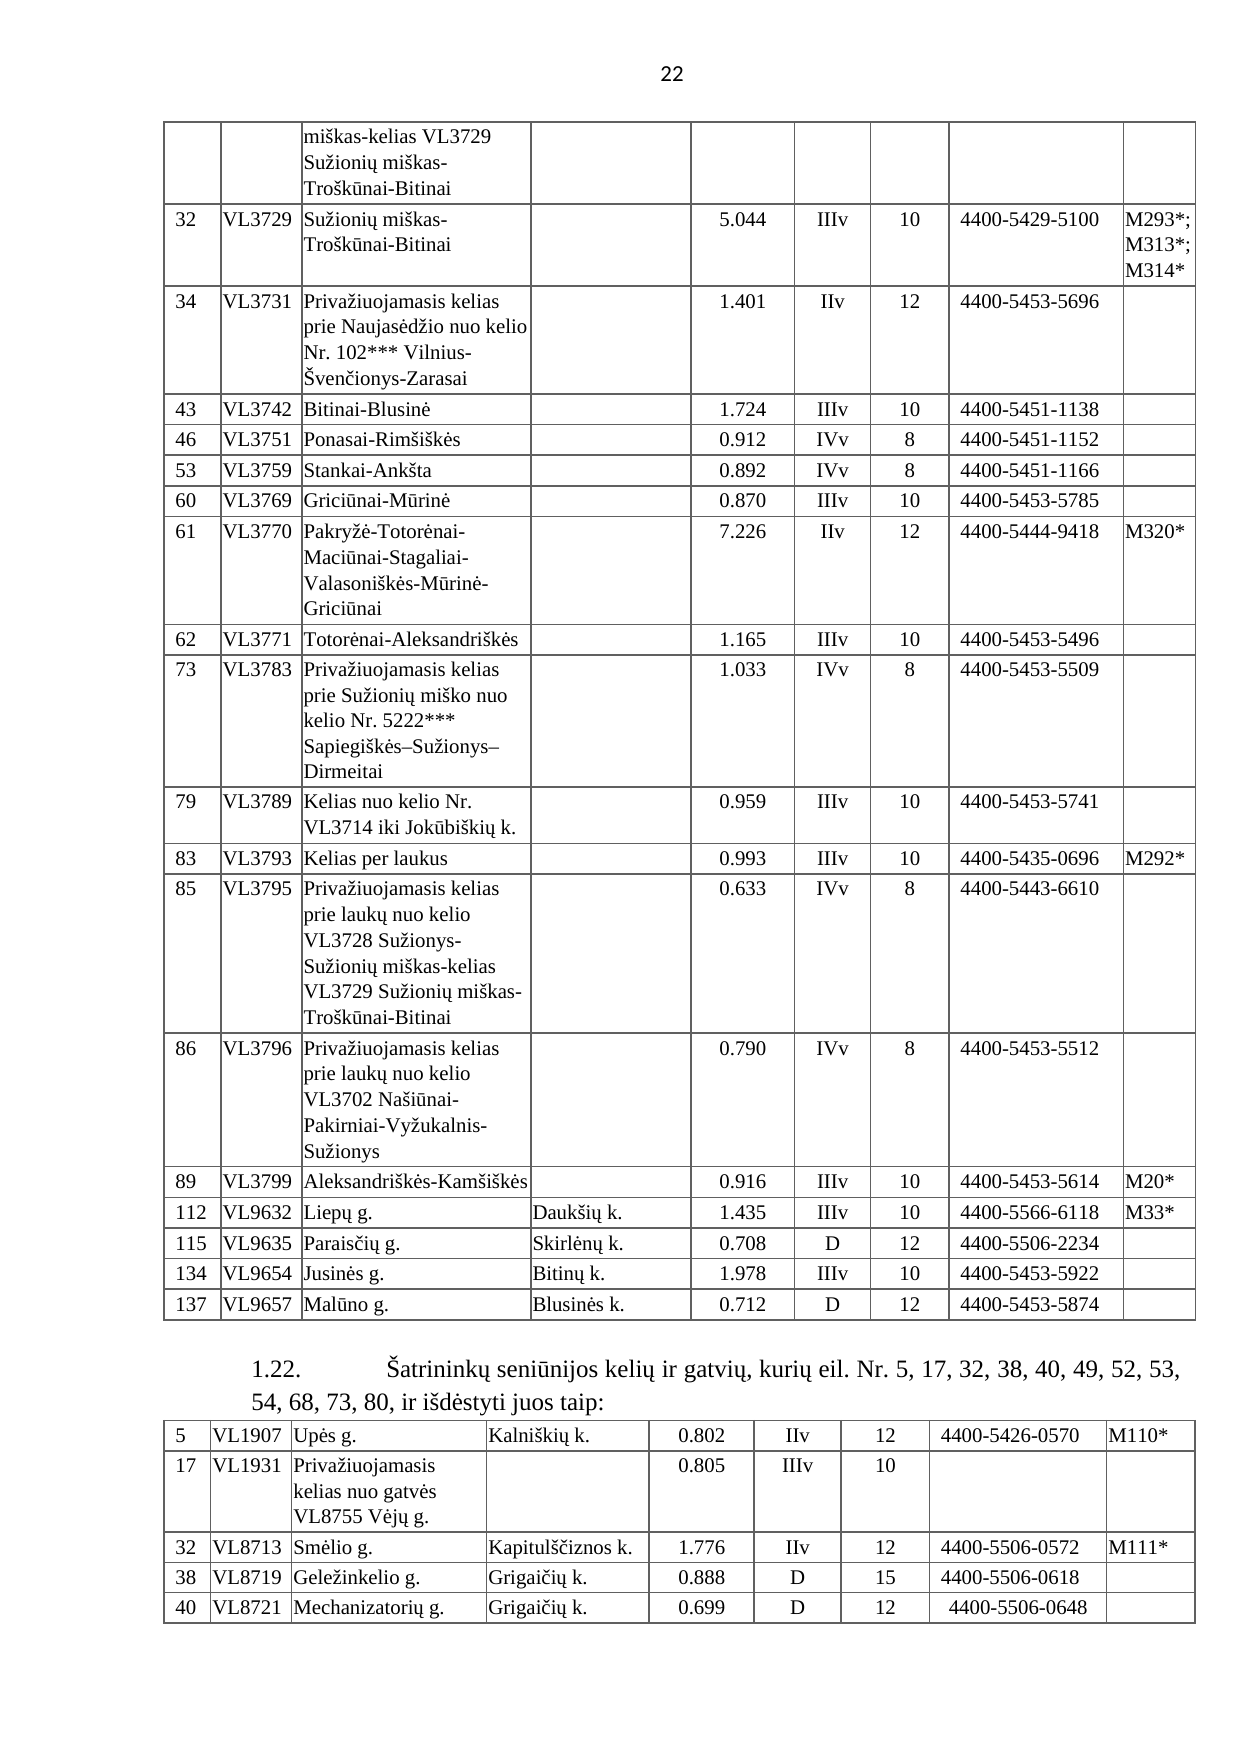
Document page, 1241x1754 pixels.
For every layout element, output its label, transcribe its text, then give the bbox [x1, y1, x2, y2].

table_cell Daukšių k. [532, 1198, 690, 1227]
table_cell Pakryžė-Totorėnai-Maciūnai-Stagaliai-Valasoniškės-Mūrinė-Griciūnai [303, 517, 530, 623]
table_cell [1124, 487, 1195, 516]
table_cell [532, 1034, 690, 1166]
table_cell [1124, 425, 1195, 454]
table_cell 12 [871, 1229, 948, 1258]
table_cell 85 [165, 875, 220, 1032]
table_cell 4400-5453-5696 [950, 287, 1123, 393]
table_cell VL3795 [222, 875, 301, 1032]
table_cell 62 [165, 625, 220, 654]
table_cell 0.916 [692, 1167, 794, 1196]
table_cell 12 [871, 287, 948, 393]
table_cell [532, 517, 690, 623]
table_cell 7.226 [692, 517, 794, 623]
table_cell 12 [871, 1290, 948, 1319]
table_cell VL3759 [222, 456, 301, 485]
table_cell [532, 875, 690, 1032]
table_cell VL9657 [222, 1290, 301, 1319]
table_cell [532, 1167, 690, 1196]
table_cell 4400-5566-6118 [950, 1198, 1123, 1227]
table_cell 1.165 [692, 625, 794, 654]
table_cell VL3731 [222, 287, 301, 393]
table_cell D [795, 1229, 870, 1258]
table_cell 0.712 [692, 1290, 794, 1319]
table_cell M33* [1124, 1198, 1195, 1227]
table_cell IVv [795, 875, 870, 1032]
table_cell Privažiuojamasis kelias nuo gatvės VL8755 Vėjų g. [292, 1452, 486, 1531]
table_cell Griciūnai-Mūrinė [303, 487, 530, 516]
table_cell 79 [165, 788, 220, 842]
table_cell 10 [871, 1167, 948, 1196]
table_cell [487, 1452, 648, 1531]
table_cell 83 [165, 844, 220, 873]
table_cell VL3771 [222, 625, 301, 654]
table_cell M20* [1124, 1167, 1195, 1196]
table_cell Kelias nuo kelio Nr. VL3714 iki Jokūbiškių k. [303, 788, 530, 842]
table_cell 4400-5453-5509 [950, 656, 1123, 786]
table_cell 0.633 [692, 875, 794, 1032]
table_cell IIIv [755, 1452, 840, 1531]
table_cell VL3799 [222, 1167, 301, 1196]
table_cell 43 [165, 395, 220, 424]
table_cell Mechanizatorių g. [292, 1593, 486, 1622]
table_cell 10 [871, 1259, 948, 1288]
table_cell Grigaičių k. [487, 1563, 648, 1592]
table_cell 4400-5453-5512 [950, 1034, 1123, 1166]
table_cell [532, 287, 690, 393]
table_cell M292* [1124, 844, 1195, 873]
table_header 12 [842, 1421, 929, 1450]
table_cell [1124, 1259, 1195, 1288]
table_cell 4400-5451-1138 [950, 395, 1123, 424]
table_cell [1124, 788, 1195, 842]
table_cell 10 [871, 844, 948, 873]
table_cell 10 [871, 395, 948, 424]
table_cell Smėlio g. [292, 1533, 486, 1562]
table_cell 134 [165, 1259, 220, 1288]
table_cell [532, 788, 690, 842]
table_cell VL3796 [222, 1034, 301, 1166]
table_cell [1107, 1593, 1194, 1622]
table_header Kalniškių k. [487, 1421, 648, 1450]
table_cell Stankai-Ankšta [303, 456, 530, 485]
table_cell 10 [871, 487, 948, 516]
table_cell VL3751 [222, 425, 301, 454]
table_cell IIIv [795, 395, 870, 424]
table_cell Liepų g. [303, 1198, 530, 1227]
table_cell 5.044 [692, 205, 794, 285]
table_cell 4400-5443-6610 [950, 875, 1123, 1032]
table_cell 4400-5453-5614 [950, 1167, 1123, 1196]
table_cell IIIv [795, 487, 870, 516]
table_cell [1124, 1229, 1195, 1258]
table_cell 4400-5444-9418 [950, 517, 1123, 623]
table_cell IIIv [795, 1167, 870, 1196]
table_cell IVv [795, 656, 870, 786]
table_cell [222, 123, 301, 203]
table_cell [165, 123, 220, 203]
table_cell 0.912 [692, 425, 794, 454]
table_cell 1.776 [650, 1533, 753, 1562]
table_cell 4400-5429-5100 [950, 205, 1123, 285]
table_cell 10 [871, 1198, 948, 1227]
table_cell VL3793 [222, 844, 301, 873]
table_cell Sužionių miškas-Troškūnai-Bitinai [303, 205, 530, 285]
table_cell [1124, 1290, 1195, 1319]
table_cell 10 [871, 625, 948, 654]
table_cell 12 [842, 1593, 929, 1622]
table_cell 4400-5506-2234 [950, 1229, 1123, 1258]
table_cell [532, 456, 690, 485]
table_cell 10 [842, 1452, 929, 1531]
table_cell Privažiuojamasis kelias prie laukų nuo kelio VL3728 Sužionys-Sužionių miškas-kelias VL3729 Sužionių miškas-Troškūnai-Bitinai [303, 875, 530, 1032]
table_cell [1124, 656, 1195, 786]
table_cell IIv [795, 287, 870, 393]
table_cell M320* [1124, 517, 1195, 623]
table_cell 0.805 [650, 1452, 753, 1531]
table_cell [1124, 287, 1195, 393]
table_cell 60 [165, 487, 220, 516]
table_cell Privažiuojamasis kelias prie laukų nuo kelio VL3702 Našiūnai-Pakirniai-Vyžukalnis-Sužionys [303, 1034, 530, 1166]
table_cell 15 [842, 1563, 929, 1592]
table_cell VL9635 [222, 1229, 301, 1258]
table_cell 1.978 [692, 1259, 794, 1288]
table_cell 1.724 [692, 395, 794, 424]
table_cell IIv [755, 1533, 840, 1562]
table_cell [532, 395, 690, 424]
table_cell Aleksandriškės-Kamšiškės [303, 1167, 530, 1196]
table_cell [532, 625, 690, 654]
table_cell 10 [871, 788, 948, 842]
table_cell 4400-5453-5785 [950, 487, 1123, 516]
table_cell D [795, 1290, 870, 1319]
table_cell 8 [871, 456, 948, 485]
table_cell VL9632 [222, 1198, 301, 1227]
table_cell 0.959 [692, 788, 794, 842]
table_cell IIv [795, 517, 870, 623]
text 1.22. Šatrininkų seniūnijos kelių ir gatvių, kurių eil. Nr. 5, 17, 32, 38, 40, 49, 52, 53, 54, 68, 73, 80, ir išdėstyti juos taip: [251, 1354, 1181, 1416]
table_cell [532, 123, 690, 203]
table_cell 17 [165, 1452, 210, 1531]
table_cell Bitinų k. [532, 1259, 690, 1288]
table_cell VL3742 [222, 395, 301, 424]
table_cell Paraisčių g. [303, 1229, 530, 1258]
table_cell Kelias per laukus [303, 844, 530, 873]
table_cell 8 [871, 1034, 948, 1166]
table_cell 4400-5506-0648 [930, 1593, 1106, 1622]
table_cell M111* [1107, 1533, 1194, 1562]
table_cell 34 [165, 287, 220, 393]
table_cell [1124, 456, 1195, 485]
table_cell VL1931 [211, 1452, 291, 1531]
table_cell 112 [165, 1198, 220, 1227]
table_cell Kapitulščiznos k. [487, 1533, 648, 1562]
table_cell 8 [871, 656, 948, 786]
table_cell 4400-5435-0696 [950, 844, 1123, 873]
table_cell Totorėnai-Aleksandriškės [303, 625, 530, 654]
table_cell VL8713 [211, 1533, 291, 1562]
table_cell Skirlėnų k. [532, 1229, 690, 1258]
table_cell 38 [165, 1563, 210, 1592]
table_cell 115 [165, 1229, 220, 1258]
table_cell VL3729 [222, 205, 301, 285]
table_cell Malūno g. [303, 1290, 530, 1319]
table_cell 12 [842, 1533, 929, 1562]
table_cell 1.401 [692, 287, 794, 393]
table_cell [532, 656, 690, 786]
table_cell 8 [871, 875, 948, 1032]
table_cell [532, 205, 690, 285]
table_cell 0.892 [692, 456, 794, 485]
table_cell VL9654 [222, 1259, 301, 1288]
table_cell [1124, 395, 1195, 424]
table_cell 12 [871, 517, 948, 623]
table_cell IVv [795, 456, 870, 485]
table_cell 4400-5453-5874 [950, 1290, 1123, 1319]
table_cell IVv [795, 425, 870, 454]
table_cell [950, 123, 1123, 203]
table_cell 0.870 [692, 487, 794, 516]
table_cell Privažiuojamasis kelias prie Naujasėdžio nuo kelio Nr. 102*** Vilnius-Švenčionys-Zarasai [303, 287, 530, 393]
table_cell M293*; M313*; M314* [1124, 205, 1195, 285]
table_cell 53 [165, 456, 220, 485]
table_cell VL3783 [222, 656, 301, 786]
table_cell Ponasai-Rimšiškės [303, 425, 530, 454]
table_cell 0.790 [692, 1034, 794, 1166]
table_cell 4400-5506-0572 [930, 1533, 1106, 1562]
table_cell [532, 487, 690, 516]
table_cell [1124, 1034, 1195, 1166]
table_cell IVv [795, 1034, 870, 1166]
table_header 4400-5426-0570 [930, 1421, 1106, 1450]
table_cell [930, 1452, 1106, 1531]
table_cell [1124, 625, 1195, 654]
table_cell [1124, 875, 1195, 1032]
table_cell D [755, 1563, 840, 1592]
table_cell [871, 123, 948, 203]
table_cell 73 [165, 656, 220, 786]
table_header VL1907 [211, 1421, 291, 1450]
table_cell 32 [165, 205, 220, 285]
table_cell 1.033 [692, 656, 794, 786]
table_cell VL3789 [222, 788, 301, 842]
table_cell IIIv [795, 1198, 870, 1227]
table_cell 32 [165, 1533, 210, 1562]
table_header 0.802 [650, 1421, 753, 1450]
table_cell 10 [871, 205, 948, 285]
table_cell 4400-5453-5922 [950, 1259, 1123, 1288]
table_cell [692, 123, 794, 203]
table_cell 0.708 [692, 1229, 794, 1258]
table_cell 4400-5453-5741 [950, 788, 1123, 842]
table_cell Blusinės k. [532, 1290, 690, 1319]
table_cell IIIv [795, 625, 870, 654]
table_cell VL3769 [222, 487, 301, 516]
table_cell [1107, 1452, 1194, 1531]
table_cell 86 [165, 1034, 220, 1166]
table_cell VL3770 [222, 517, 301, 623]
table_cell IIIv [795, 1259, 870, 1288]
table_cell Grigaičių k. [487, 1593, 648, 1622]
table_header Upės g. [292, 1421, 486, 1450]
table_cell 4400-5453-5496 [950, 625, 1123, 654]
table_header 5 [165, 1421, 210, 1450]
table_cell [532, 844, 690, 873]
table_cell IIIv [795, 205, 870, 285]
table_cell 137 [165, 1290, 220, 1319]
table_cell Jusinės g. [303, 1259, 530, 1288]
table_cell 0.699 [650, 1593, 753, 1622]
table_cell 8 [871, 425, 948, 454]
table_cell 40 [165, 1593, 210, 1622]
table_cell 4400-5451-1152 [950, 425, 1123, 454]
table_cell Bitinai-Blusinė [303, 395, 530, 424]
table_cell 61 [165, 517, 220, 623]
table_cell 0.993 [692, 844, 794, 873]
table_cell [1107, 1563, 1194, 1592]
table_header M110* [1107, 1421, 1194, 1450]
table_cell [795, 123, 870, 203]
table_cell 46 [165, 425, 220, 454]
table_cell 1.435 [692, 1198, 794, 1227]
table_cell [1124, 123, 1195, 203]
table_cell IIIv [795, 844, 870, 873]
table_cell 89 [165, 1167, 220, 1196]
table_cell VL8721 [211, 1593, 291, 1622]
table_cell miškas-kelias VL3729 Sužionių miškas-Troškūnai-Bitinai [303, 123, 530, 203]
table_cell Privažiuojamasis kelias prie Sužionių miško nuo kelio Nr. 5222*** Sapiegiškės–Sužionys–Dirmeitai [303, 656, 530, 786]
table_cell VL8719 [211, 1563, 291, 1592]
table_cell D [755, 1593, 840, 1622]
table_cell [532, 425, 690, 454]
table_cell Geležinkelio g. [292, 1563, 486, 1592]
table_cell 4400-5506-0618 [930, 1563, 1106, 1592]
table_cell 0.888 [650, 1563, 753, 1592]
table_cell 4400-5451-1166 [950, 456, 1123, 485]
table_header IIv [755, 1421, 840, 1450]
table_cell IIIv [795, 788, 870, 842]
